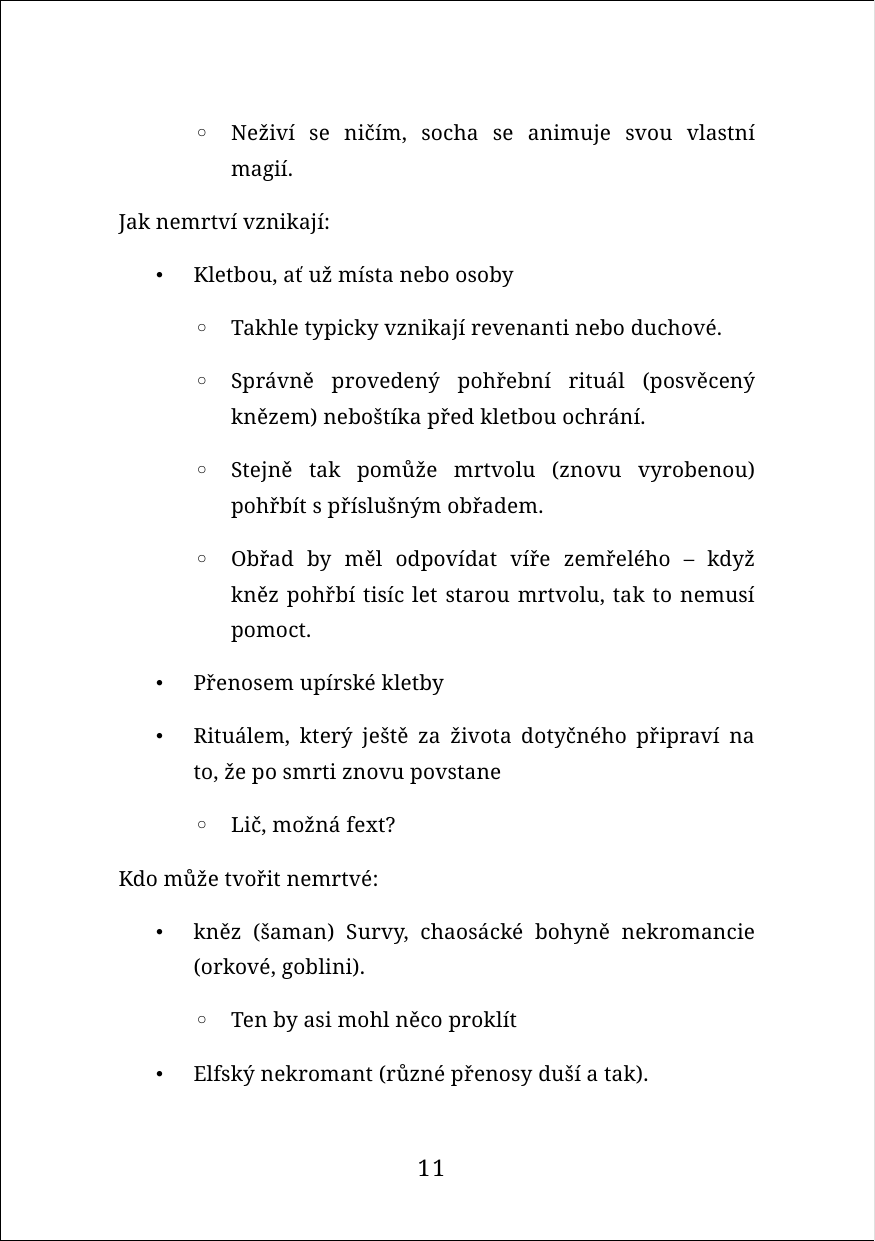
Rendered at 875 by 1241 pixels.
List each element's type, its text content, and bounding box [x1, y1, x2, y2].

list Rituálem, který ještě za života dotyčného připraví na to, že po smrti znovu povstane [156, 722, 756, 786]
list Kletbou, ať už místa nebo osoby [156, 260, 756, 289]
text Kdo může tvořit nemrtvé: [118, 864, 756, 892]
list Ten by asi mohl něco proklít [193, 1006, 756, 1034]
list Takhle typicky vznikají revenanti nebo duchové. [193, 313, 756, 342]
list Správně provedený pohřební rituál (posvěcený knězem) neboštíka před kletbou ochrání. [193, 367, 756, 431]
list Neživí se ničím, socha se animuje svou vlastní magií. [193, 118, 756, 182]
list kněz (šaman) Survy, chaosácké bohyně nekromancie (orkové, goblini). [156, 917, 756, 981]
list Lič, možná fext? [193, 810, 756, 839]
list Obřad by měl odpovídat víře zemřelého – když kněz pohřbí tisíc let starou mrtvolu, tak to nemusí pomoct. [193, 544, 756, 644]
list Přenosem upírské kletby [156, 668, 756, 697]
list Stejně tak pomůže mrtvolu (znovu vyrobenou) pohřbít s příslušným obřadem. [193, 455, 756, 519]
text Jak nemrtví vznikají: [118, 207, 756, 235]
list Elfský nekromant (různé přenosy duší a tak). [156, 1059, 756, 1087]
